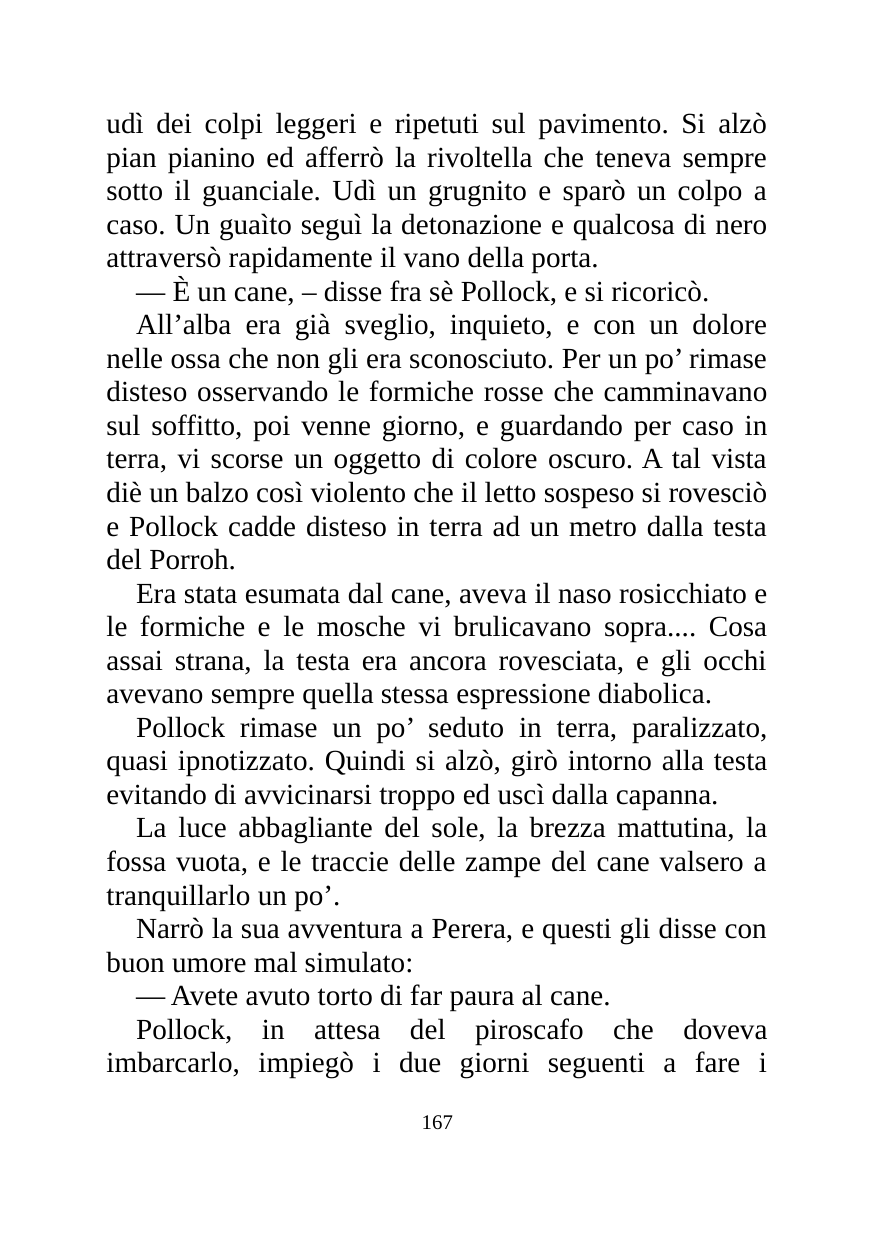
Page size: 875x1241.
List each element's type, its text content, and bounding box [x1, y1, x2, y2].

text Era stata esumata dal cane, aveva il naso rosicchiato e le formiche e le mosche vi brulicavano sopra.... Cosa assai strana, la testa era ancora rovesciata, e gli occhi avevano sempre quella stessa espressione diabolica. [106, 576, 768, 710]
text Pollock, in attesa del piroscafo che doveva imbarcarlo, impiegò i due giorni seguenti a fare i [106, 1012, 768, 1079]
text All’alba era già sveglio, inquieto, e con un dolore nelle ossa che non gli era sconosciuto. Per un po’ rimase disteso osservando le formiche rosse che camminavano sul soffitto, poi venne giorno, e guardando per caso in terra, vi scorse un oggetto di colore oscuro. A tal vista diè un balzo così violento che il letto sospeso si rovesciò e Pollock cadde disteso in terra ad un metro dalla testa del Porroh. [106, 307, 768, 576]
text La luce abbagliante del sole, la brezza mattutina, la fossa vuota, e le traccie delle zampe del cane valsero a tranquillarlo un po’. [106, 811, 768, 911]
text Pollock rimase un po’ seduto in terra, paralizzato, quasi ipnotizzato. Quindi si alzò, girò intorno alla testa evitando di avvicinarsi troppo ed uscì dalla capanna. [106, 710, 768, 811]
text — È un cane, – disse fra sè Pollock, e si ricoricò. [106, 274, 768, 307]
text Narrò la sua avventura a Perera, e questi gli disse con buon umore mal simulato: [106, 911, 768, 978]
text udì dei colpi leggeri e ripetuti sul pavimento. Si alzò pian pianino ed afferrò la rivoltella che teneva sempre sotto il guanciale. Udì un grugnito e sparò un colpo a caso. Un guaìto seguì la detonazione e qualcosa di nero attraversò rapidamente il vano della porta. [106, 106, 768, 274]
text — Avete avuto torto di far paura al cane. [106, 978, 768, 1012]
